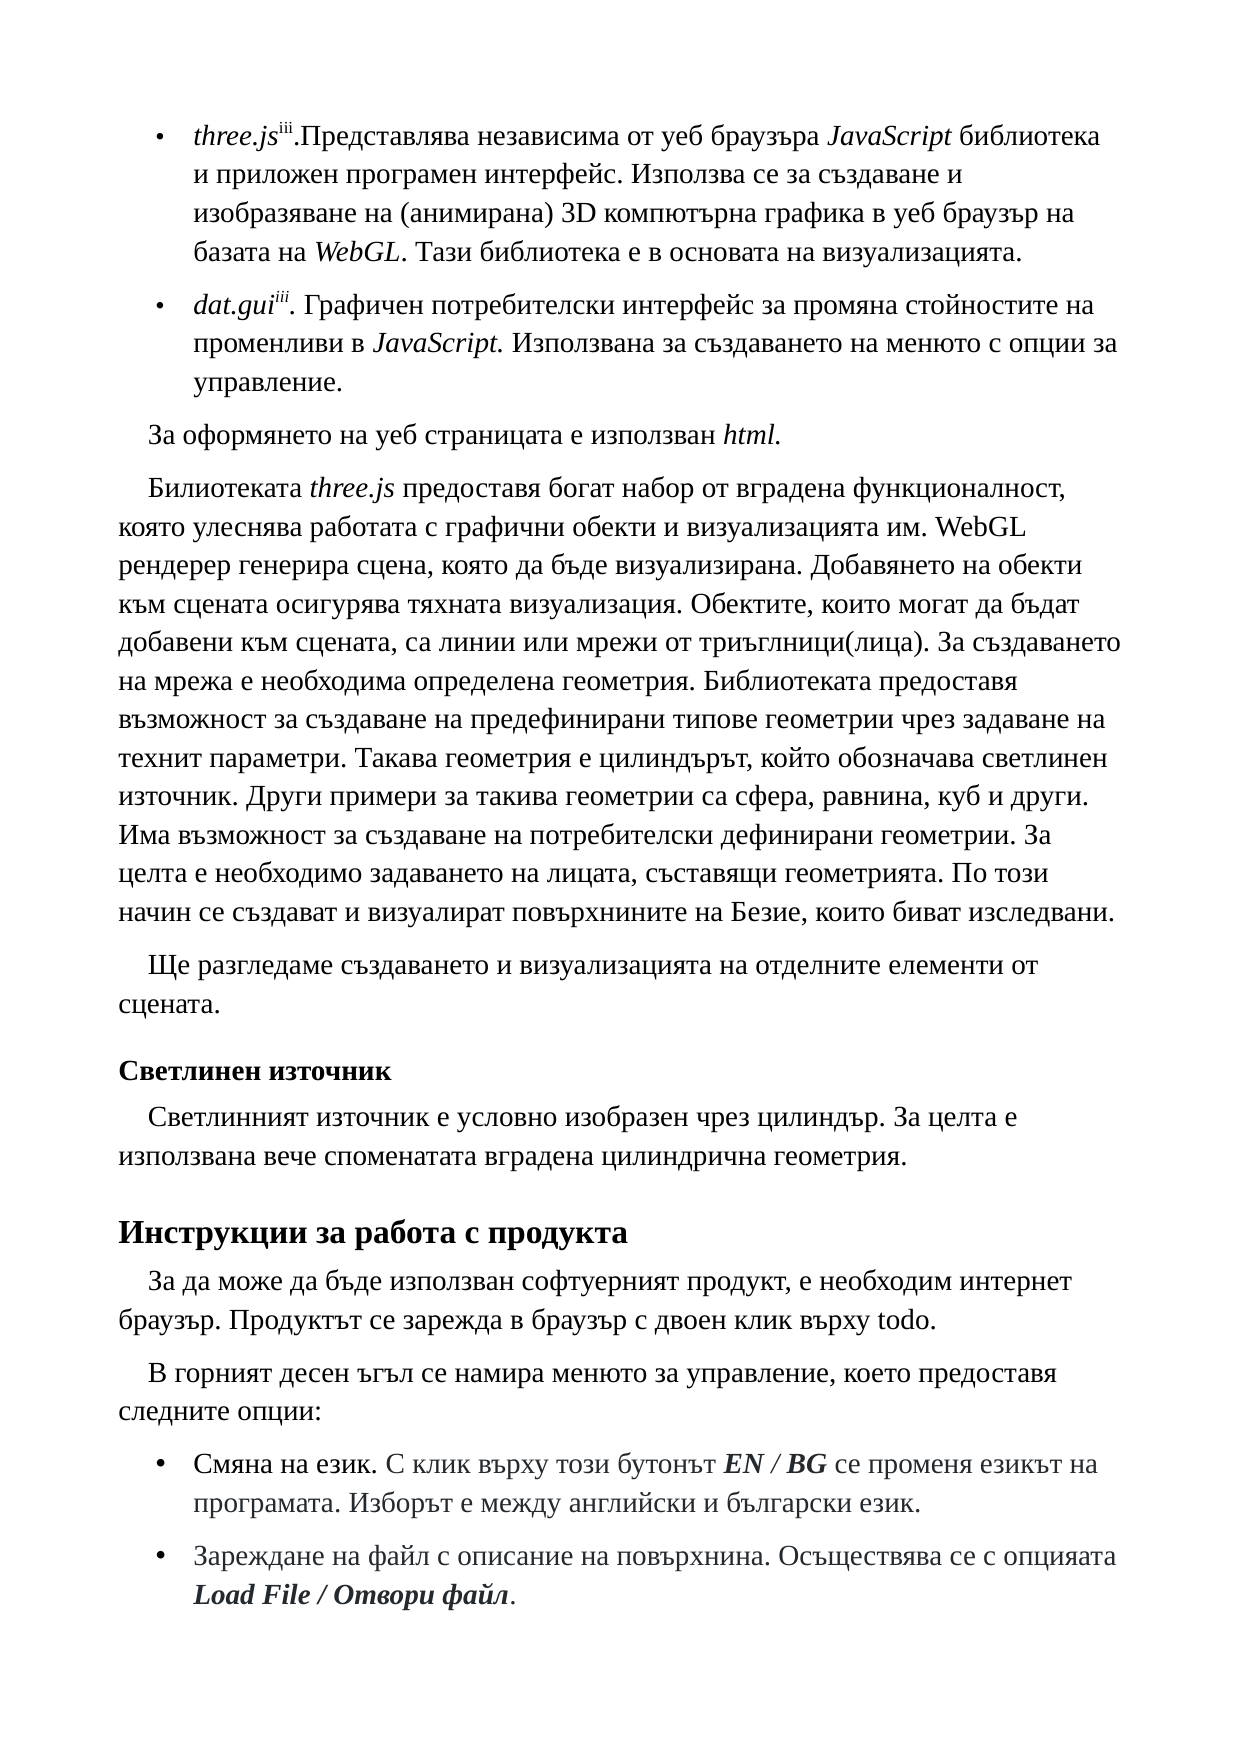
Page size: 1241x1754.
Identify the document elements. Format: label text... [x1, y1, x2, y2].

text В горният десен ъгъл се намира менюто за управление, което предоставя следните опции: [118, 1355, 1122, 1427]
list Смяна на език. С клик върху този бутонът EN / BG се променя езикът на програмата. Изборът е между английски и български език. [156, 1447, 1122, 1519]
list dat.gui. Графичен потребителски интерфейс за промяна стойностите на променливи в JavaScript. Използвана за създаването на менюто с опции за управление. [156, 287, 1122, 397]
text Билиотеката three.js предоставя богат набор от вградена функционалност, която улеснява работата с графични обекти и визуализацията им. WebGL рендерер генерира сцена, която да бъде визуализирана. Добавянето на обекти към сцената осигурява тяхната визуализация. Обектите, които могат да бъдат добавени към сцената, са линии или мрежи от триъглници(лица). За създаването на мрежа е необходима определена геометрия. Библиотеката предоставя възможност за създаване на предефинирани типове геометрии чрез задаване на технит параметри. Такава геометрия е цилиндърът, който обозначава светлинен източник. Други примери за такива геометрии са сфера, равнина, куб и други. Има възможност за създаване на потребителски дефинирани геометрии. За целта е необходимо задаването на лицата, съставящи геометрията. По този начин се създават и визуалират повърхнините на Безие, които биват изследвани. [118, 470, 1122, 928]
subtitle Светлинен източник [118, 1053, 1122, 1087]
text Ще разгледаме създаването и визуализацията на отделните елементи от сцената. [118, 947, 1122, 1019]
list three.js.Представлява независима от уеб браузъра JavaScript библиотека и приложен програмен интерфейс. Използва се за създаване и изобразяване на (анимирана) 3D компютърна графика в уеб браузър на базата на WebGL. Тази библиотека е в основата на визуализацията. [156, 118, 1122, 267]
subtitle Инструкции за работа с продукта [118, 1212, 1122, 1251]
text За оформянето на уеб страницата е използван html. [118, 417, 1122, 451]
text Светлинният източник е условно изобразен чрез цилиндър. За целта е използвана вече споменатата вградена цилиндрична геометрия. [118, 1099, 1122, 1172]
list Зареждане на файл с описание на повърхнина. Осъществява се с опцияата Load File / Отвори файл. [156, 1538, 1122, 1611]
text За да може да бъде използван софтуерният продукт, е необходим интернет браузър. Продуктът се зарежда в браузър с двоен клик върху todo. [118, 1263, 1122, 1335]
